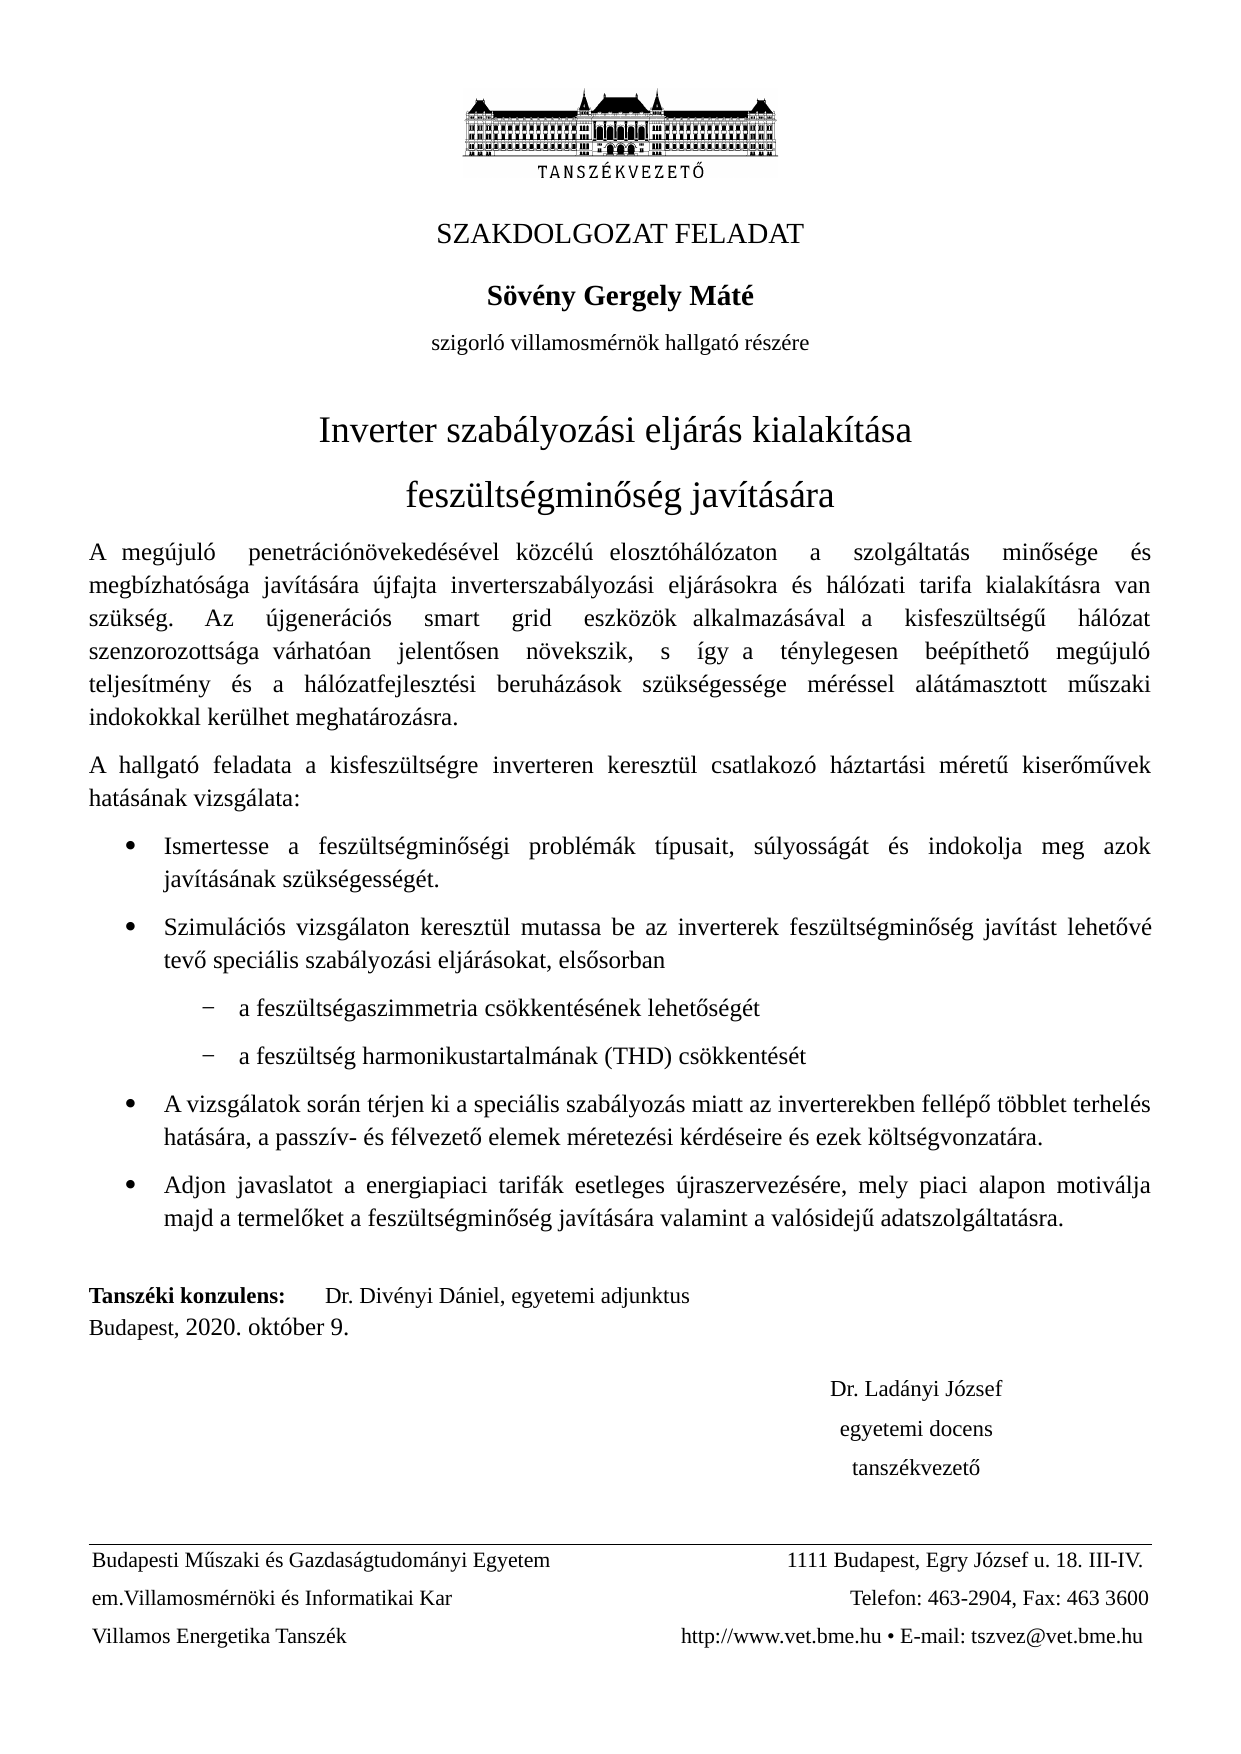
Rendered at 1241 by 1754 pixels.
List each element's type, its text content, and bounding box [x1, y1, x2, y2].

text Sövény Gergely Máté [88, 278, 1152, 312]
list a feszültségaszimmetria csökkentésének lehetőségét [201, 993, 1152, 1022]
list Szimulációs vizsgálaton keresztül mutassa be az inverterek feszültségminőség javítást lehetővé tevő speciális szabályozási eljárásokat, elsősorban [126, 912, 1152, 974]
text A hallgató feladata a kisfeszültségre inverteren keresztül csatlakozó háztartási méretű kiserőművek hatásának vizsgálata: [88, 750, 1152, 812]
list A vizsgálatok során térjen ki a speciális szabályozás miatt az inverterekben fellépő többlet terhelés hatására, a passzív- és félvezető elemek méretezési kérdéseire és ezek költségvonzatára. [126, 1089, 1152, 1151]
list a feszültség harmonikustartalmának (THD) csökkentését [201, 1041, 1152, 1070]
text Tanszéki konzulens: Dr. Divényi Dániel, egyetemi adjunktus [88, 1282, 1153, 1308]
text egyetemi docens [679, 1415, 1153, 1441]
text feszültségminőség javítására [88, 472, 1152, 516]
text Dr. Ladányi József [679, 1375, 1153, 1402]
title SZAKDOLGOZAT FELADAT [88, 216, 1152, 249]
text A megújuló penetrációnövekedésével közcélú elosztóhálózaton a szolgáltatás minősége és megbízhatósága javítására újfajta inverterszabályozási eljárásokra és hálózati tarifa kialakításra van szükség. Az újgenerációs smart grid eszközök alkalmazásával a kisfeszültségű hálózat szenzorozottsága várhatóan jelentősen növekszik, s így a ténylegesen beépíthető megújuló teljesítmény és a hálózatfejlesztési beruházások szükségessége méréssel alátámasztott műszaki indokokkal kerülhet meghatározásra. [88, 537, 1152, 731]
text Budapest, 2020. október 9. [88, 1312, 1153, 1341]
text tanszékvezető [679, 1454, 1153, 1481]
list Adjon javaslatot a energiapiaci tarifák esetleges újraszervezésére, mely piaci alapon motiválja majd a termelőket a feszültségminőség javítására valamint a valósidejű adatszolgáltatásra. [126, 1171, 1152, 1232]
list Ismertesse a feszültségminőségi problémák típusait, súlyosságát és indokolja meg azok javításának szükségességét. [126, 831, 1152, 893]
text Inverter szabályozási eljárás kialakítása [88, 408, 1152, 451]
text szigorló villamosmérnök hallgató részére [88, 329, 1152, 355]
